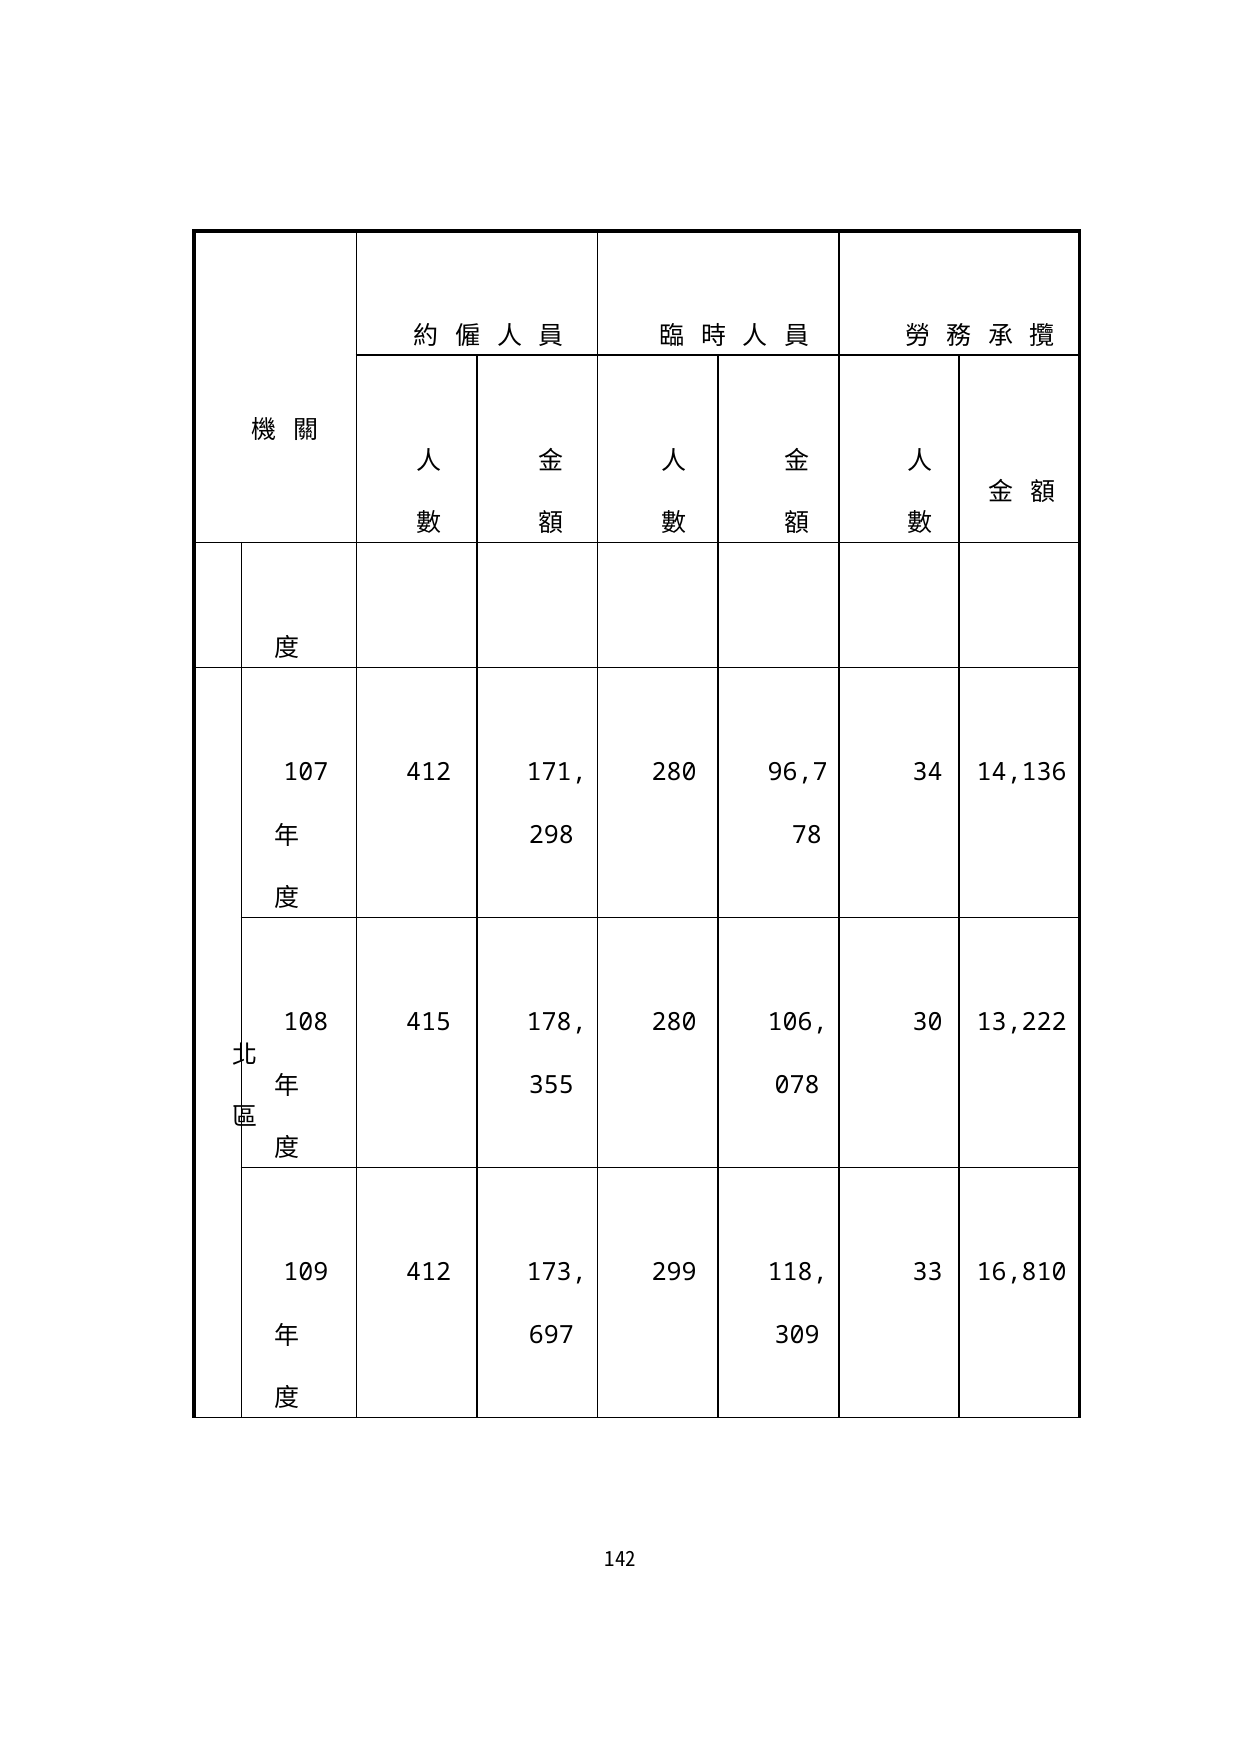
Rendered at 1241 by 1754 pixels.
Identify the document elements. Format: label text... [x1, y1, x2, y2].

table_cell 106,078 [719, 918, 838, 1167]
table_cell 北區 [236, 1107, 241, 1124]
table_cell [357, 543, 476, 667]
table_cell 178,355 [478, 918, 597, 1167]
table_cell 96,778 [719, 668, 838, 917]
table_cell 118,309 [719, 1168, 838, 1417]
table_cell 33 [840, 1168, 958, 1417]
table_cell 金額 [719, 356, 838, 542]
table_cell 度 [242, 543, 356, 667]
table_cell 171,298 [478, 668, 597, 917]
table_cell 13,222 [960, 918, 1078, 1167]
table_cell 415 [357, 918, 476, 1167]
table_cell [598, 543, 717, 667]
table_cell 14,136 [960, 668, 1078, 917]
table_cell 金額 [960, 356, 1078, 542]
table_cell 412 [357, 1168, 476, 1417]
table_cell 107年度 [242, 668, 356, 917]
table_header 約僱人員 [357, 233, 597, 354]
table_cell [840, 543, 958, 667]
table_cell 412 [357, 668, 476, 917]
table_header 臨時人員 [598, 233, 838, 354]
table_cell 人數 [598, 356, 717, 542]
table_cell 人數 [357, 356, 476, 542]
table_cell 108年度 [242, 918, 356, 1167]
table_cell 16,810 [960, 1168, 1078, 1417]
table_cell 臺北 [196, 543, 241, 667]
table_cell 金額 [478, 356, 597, 542]
table_cell 280 [598, 918, 717, 1167]
table_header 機關 [196, 233, 356, 542]
table_cell 109年度 [242, 1168, 356, 1417]
table_cell 280 [598, 668, 717, 917]
table_cell 34 [840, 668, 958, 917]
table_cell [960, 543, 1078, 667]
table_cell [478, 543, 597, 667]
table_cell 30 [840, 918, 958, 1167]
table_cell 299 [598, 1168, 717, 1417]
table_cell [719, 543, 838, 667]
table_cell 人數 [840, 356, 958, 542]
table_header 勞務承攬 [840, 233, 1078, 354]
table_cell 北區 [196, 668, 241, 1417]
table_cell 173,697 [478, 1168, 597, 1417]
